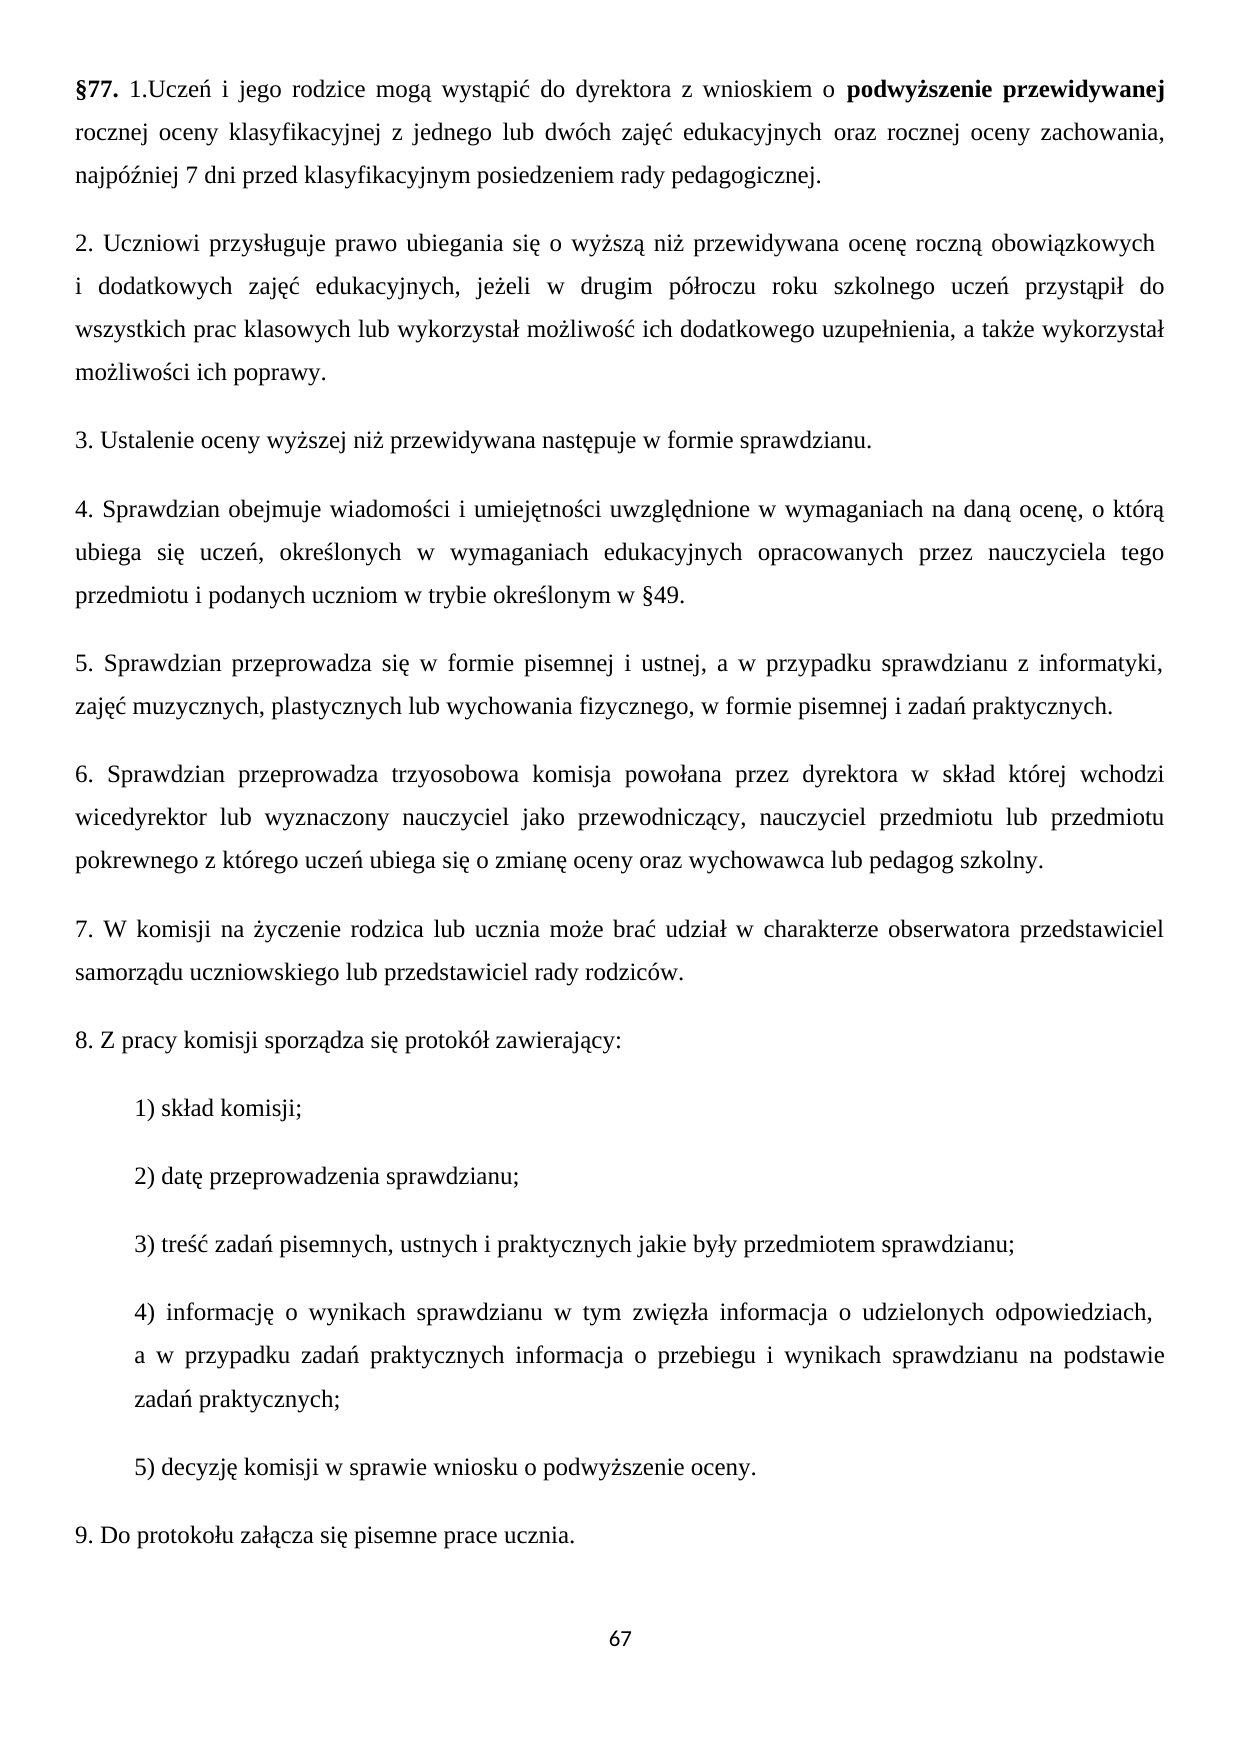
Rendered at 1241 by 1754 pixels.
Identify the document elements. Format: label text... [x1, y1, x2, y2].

list 7. W komisji na życzenie rodzica lub ucznia może brać udział w charakterze obserwatora przedstawiciel samorządu uczniowskiego lub przedstawiciel rady rodziców. [75, 914, 1165, 986]
list 1) skład komisji; [134, 1093, 1165, 1122]
list 4) informację o wynikach sprawdzianu w tym zwięzła informacja o udzielonych odpowiedziach, a w przypadku zadań praktycznych informacja o przebiegu i wynikach sprawdzianu na podstawie zadań praktycznych; [134, 1297, 1165, 1412]
list 5) decyzję komisji w sprawie wniosku o podwyższenie oceny. [134, 1452, 1165, 1481]
list §77. 1.Uczeń i jego rodzice mogą wystąpić do dyrektora z wnioskiem o podwyższenie przewidywanej rocznej oceny klasyfikacyjnej z jednego lub dwóch zajęć edukacyjnych oraz rocznej oceny zachowania, najpóźniej 7 dni przed klasyfikacyjnym posiedzeniem rady pedagogicznej. [75, 74, 1165, 189]
list 6. Sprawdzian przeprowadza trzyosobowa komisja powołana przez dyrektora w skład której wchodzi wicedyrektor lub wyznaczony nauczyciel jako przewodniczący, nauczyciel przedmiotu lub przedmiotu pokrewnego z którego uczeń ubiega się o zmianę oceny oraz wychowawca lub pedagog szkolny. [75, 759, 1165, 874]
list 3. Ustalenie oceny wyższej niż przewidywana następuje w formie sprawdzianu. [75, 426, 1165, 454]
list 4. Sprawdzian obejmuje wiadomości i umiejętności uwzględnione w wymaganiach na daną ocenę, o którą ubiega się uczeń, określonych w wymaganiach edukacyjnych opracowanych przez nauczyciela tego przedmiotu i podanych uczniom w trybie określonym w §49. [75, 494, 1165, 609]
list 2) datę przeprowadzenia sprawdzianu; [134, 1161, 1165, 1190]
list 2. Uczniowi przysługuje prawo ubiegania się o wyższą niż przewidywana ocenę roczną obowiązkowych i dodatkowych zajęć edukacyjnych, jeżeli w drugim półroczu roku szkolnego uczeń przystąpił do wszystkich prac klasowych lub wykorzystał możliwość ich dodatkowego uzupełnienia, a także wykorzystał możliwości ich poprawy. [75, 228, 1165, 386]
list 3) treść zadań pisemnych, ustnych i praktycznych jakie były przedmiotem sprawdzianu; [134, 1229, 1165, 1258]
list 8. Z pracy komisji sporządza się protokół zawierający: [75, 1025, 1165, 1054]
list 9. Do protokołu załącza się pisemne prace ucznia. [75, 1520, 1165, 1549]
list 5. Sprawdzian przeprowadza się w formie pisemnej i ustnej, a w przypadku sprawdzianu z informatyki, zajęć muzycznych, plastycznych lub wychowania fizycznego, w formie pisemnej i zadań praktycznych. [75, 648, 1165, 720]
